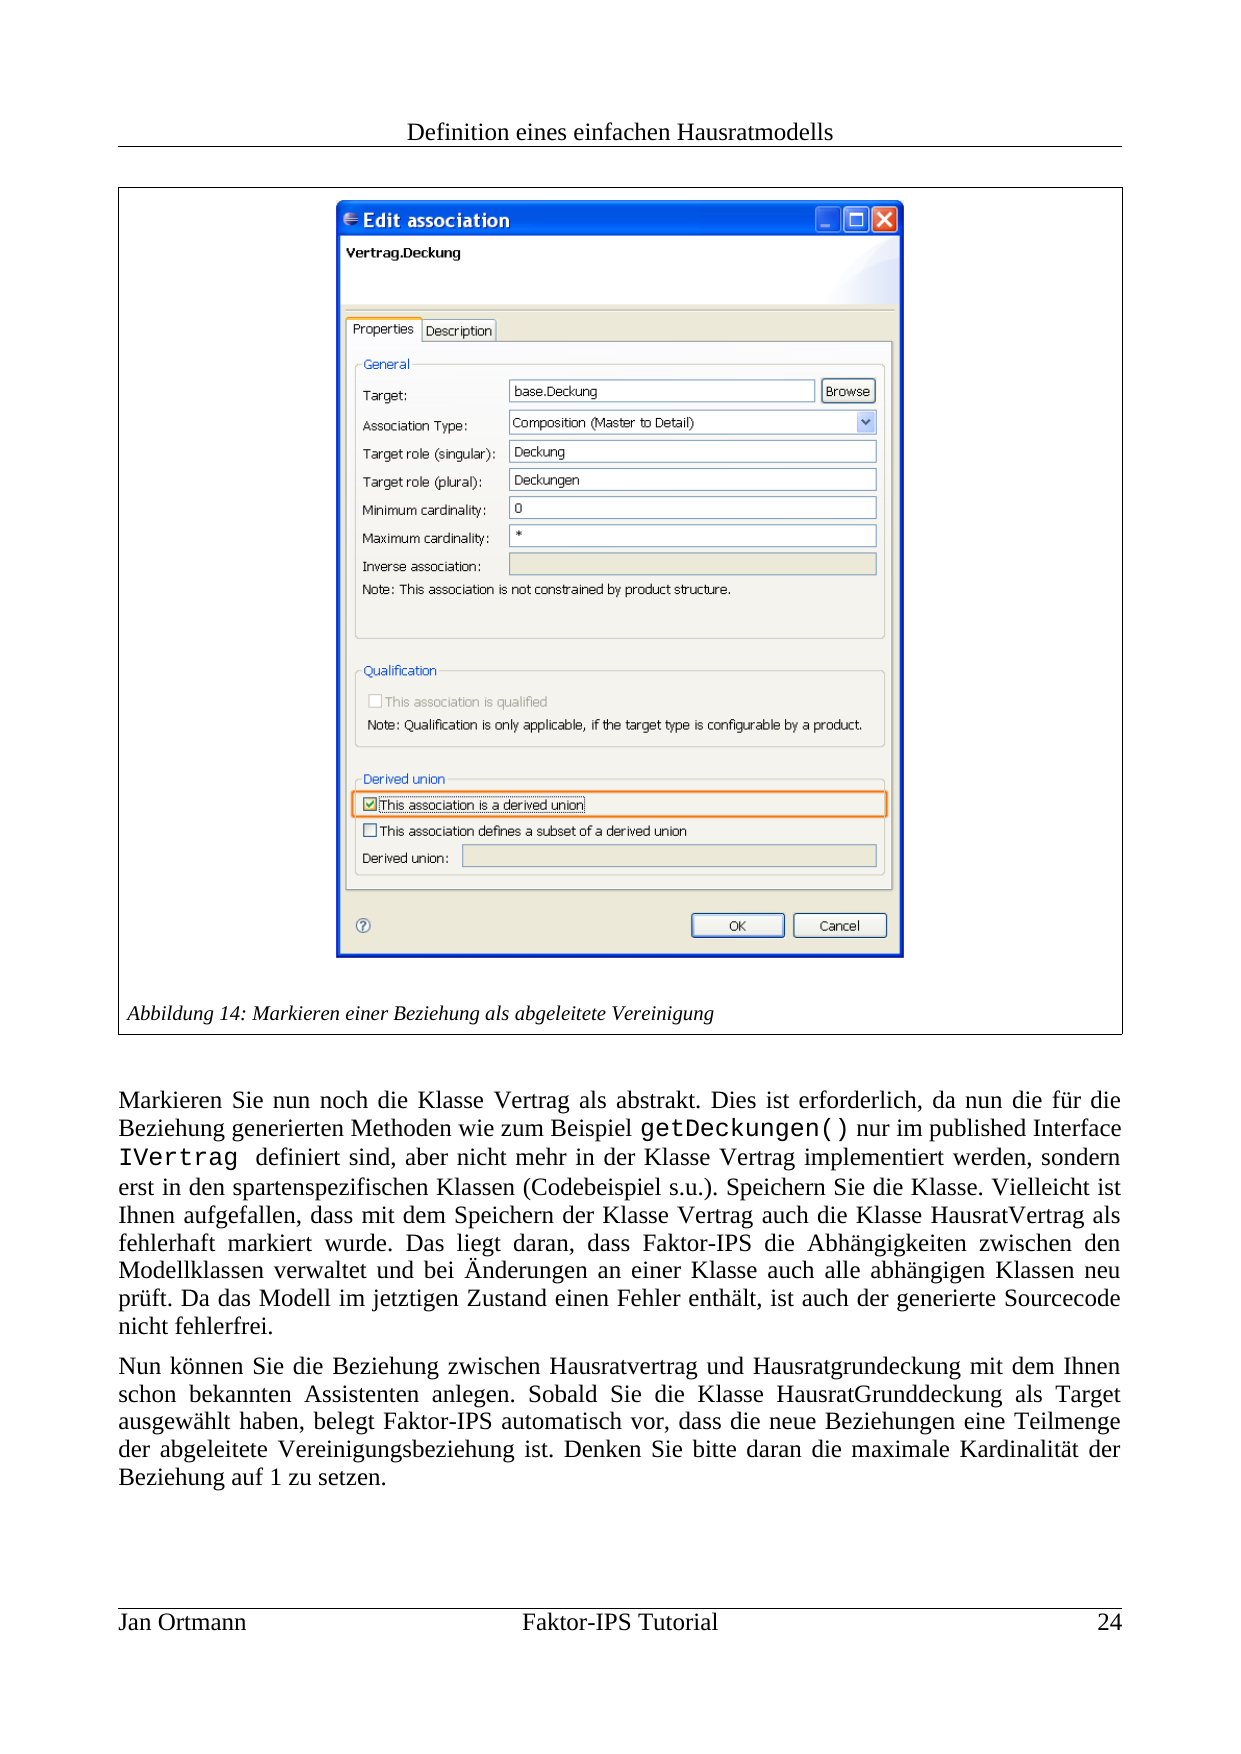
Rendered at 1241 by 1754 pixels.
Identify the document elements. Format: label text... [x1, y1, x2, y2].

text Nun können Sie die Beziehung zwischen Hausratvertrag und Hausratgrundeckung mit dem Ihnen schon bekannten Assistenten anlegen. Sobald Sie die Klasse HausratGrunddeckung als Target ausgewählt haben, belegt Faktor-IPS automatisch vor, dass die neue Beziehungen eine Teilmenge der abgeleitete Vereinigungsbeziehung ist. Denken Sie bitte daran die maximale Kardinalität der Beziehung auf 1 zu setzen. [118, 1352, 1122, 1491]
picture [332, 196, 908, 962]
text Abbildung 14: Markieren einer Beziehung als abgeleitete Vereinigung [127, 1002, 1113, 1025]
text Markieren Sie nun noch die Klasse Vertrag als abstrakt. Dies ist erforderlich, da nun die für die Beziehung generierten Methoden wie zum Beispiel getDeckungen() nur im published Interface IVertrag definiert sind, aber nicht mehr in der Klasse Vertrag implementiert werden, sondern erst in den sparten­spezifischen Klassen (Codebeispiel s.u.). Speichern Sie die Klasse. Vielleicht ist Ihnen aufgefallen, dass mit dem Speichern der Klasse Vertrag auch die Klasse HausratVertrag als fehlerhaft markiert wurde. Das liegt daran, dass Faktor-IPS die Abhängigkeiten zwischen den Modellklassen verwaltet und bei Änderungen an einer Klasse auch alle abhängigen Klassen neu prüft. Da das Modell im jetztigen Zustand einen Fehler enthält, ist auch der generierte Sourcecode nicht fehlerfrei. [118, 1086, 1122, 1339]
